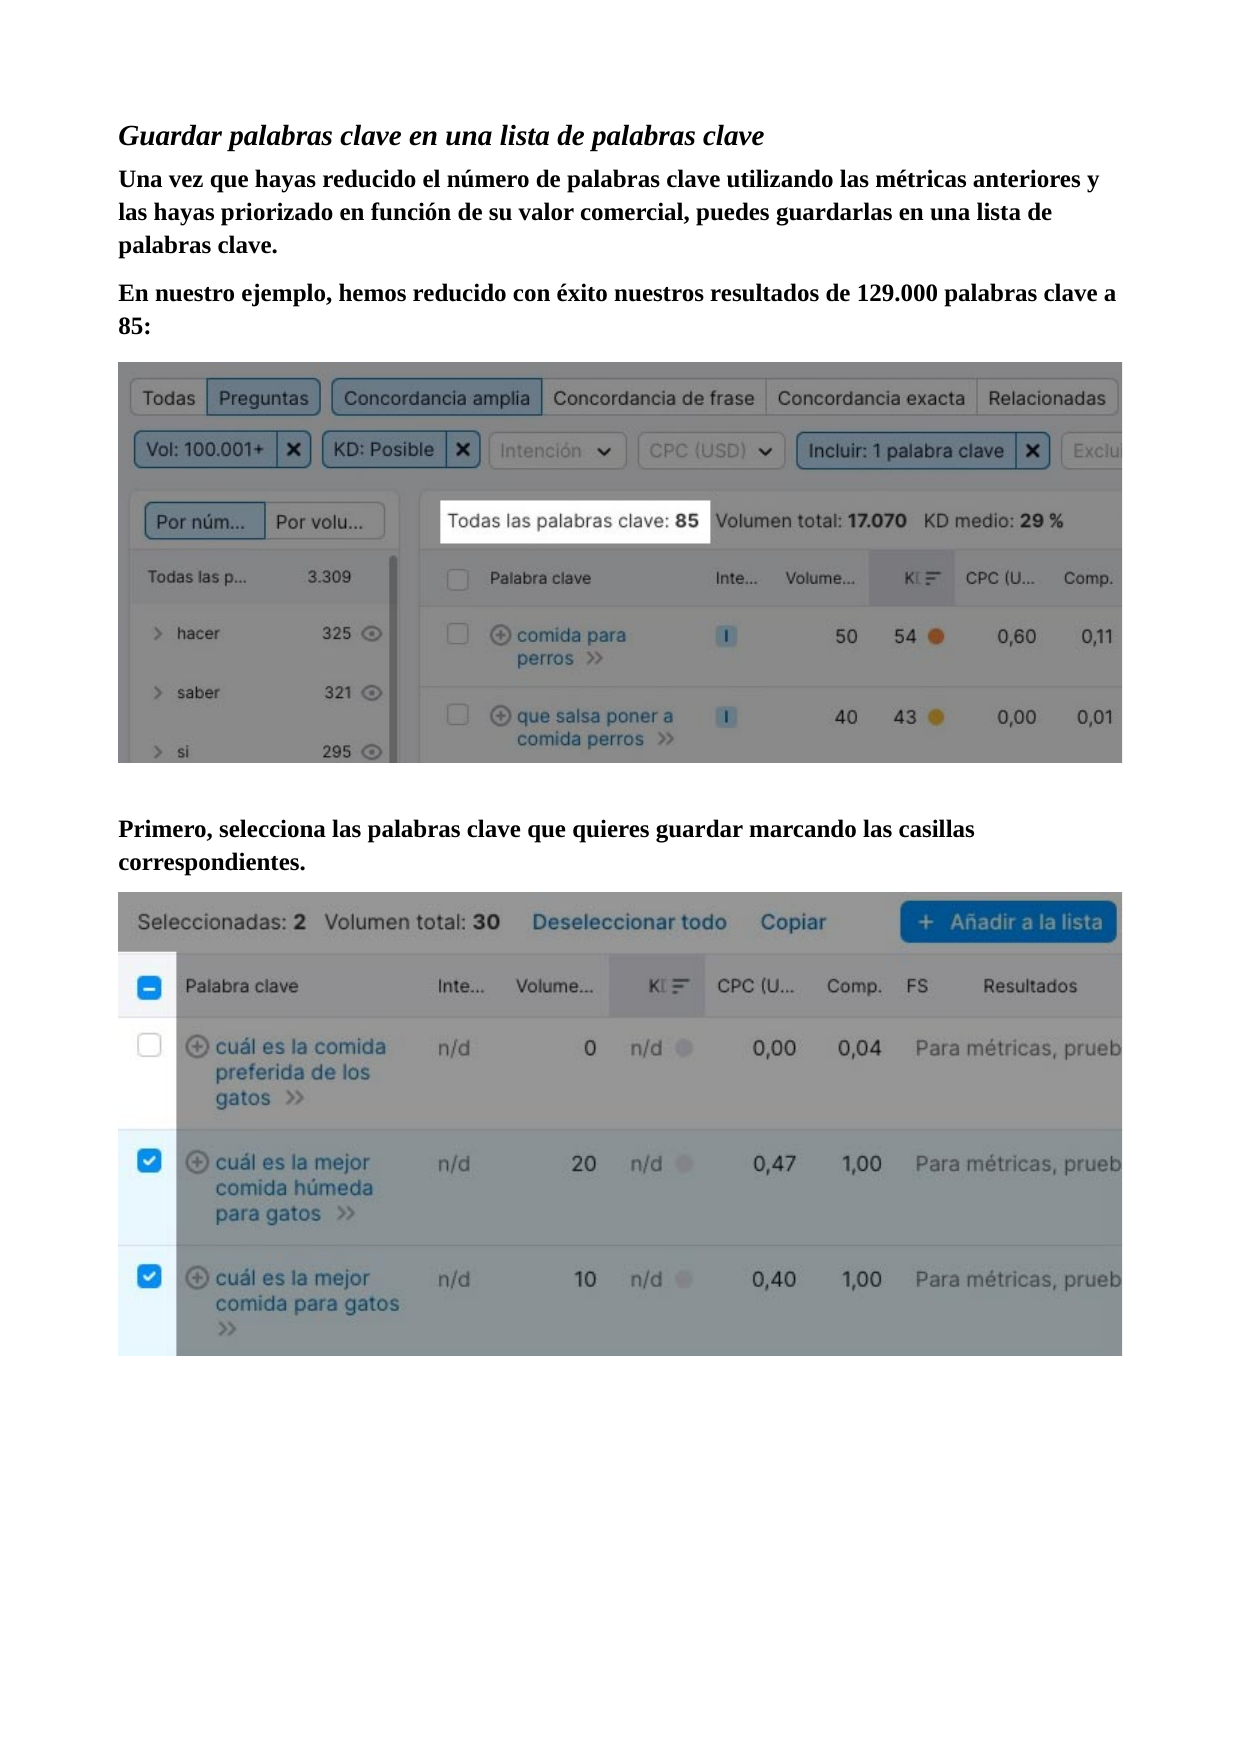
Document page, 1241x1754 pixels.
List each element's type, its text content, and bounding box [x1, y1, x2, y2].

subtitle Guardar palabras clave en una lista de palabras clave [118, 118, 1122, 152]
text Primero, selecciona las palabras clave que quieres guardar marcando las casillas correspondientes. [118, 814, 1122, 876]
picture [118, 892, 1123, 1356]
text En nuestro ejemplo, hemos reducido con éxito nuestros resultados de 129.000 palabras clave a 85: [118, 278, 1122, 339]
picture [118, 362, 1123, 763]
text Una vez que hayas reducido el número de palabras clave utilizando las métricas anteriores y las hayas priorizado en función de su valor comercial, puedes guardarlas en una lista de palabras clave. [118, 164, 1122, 259]
